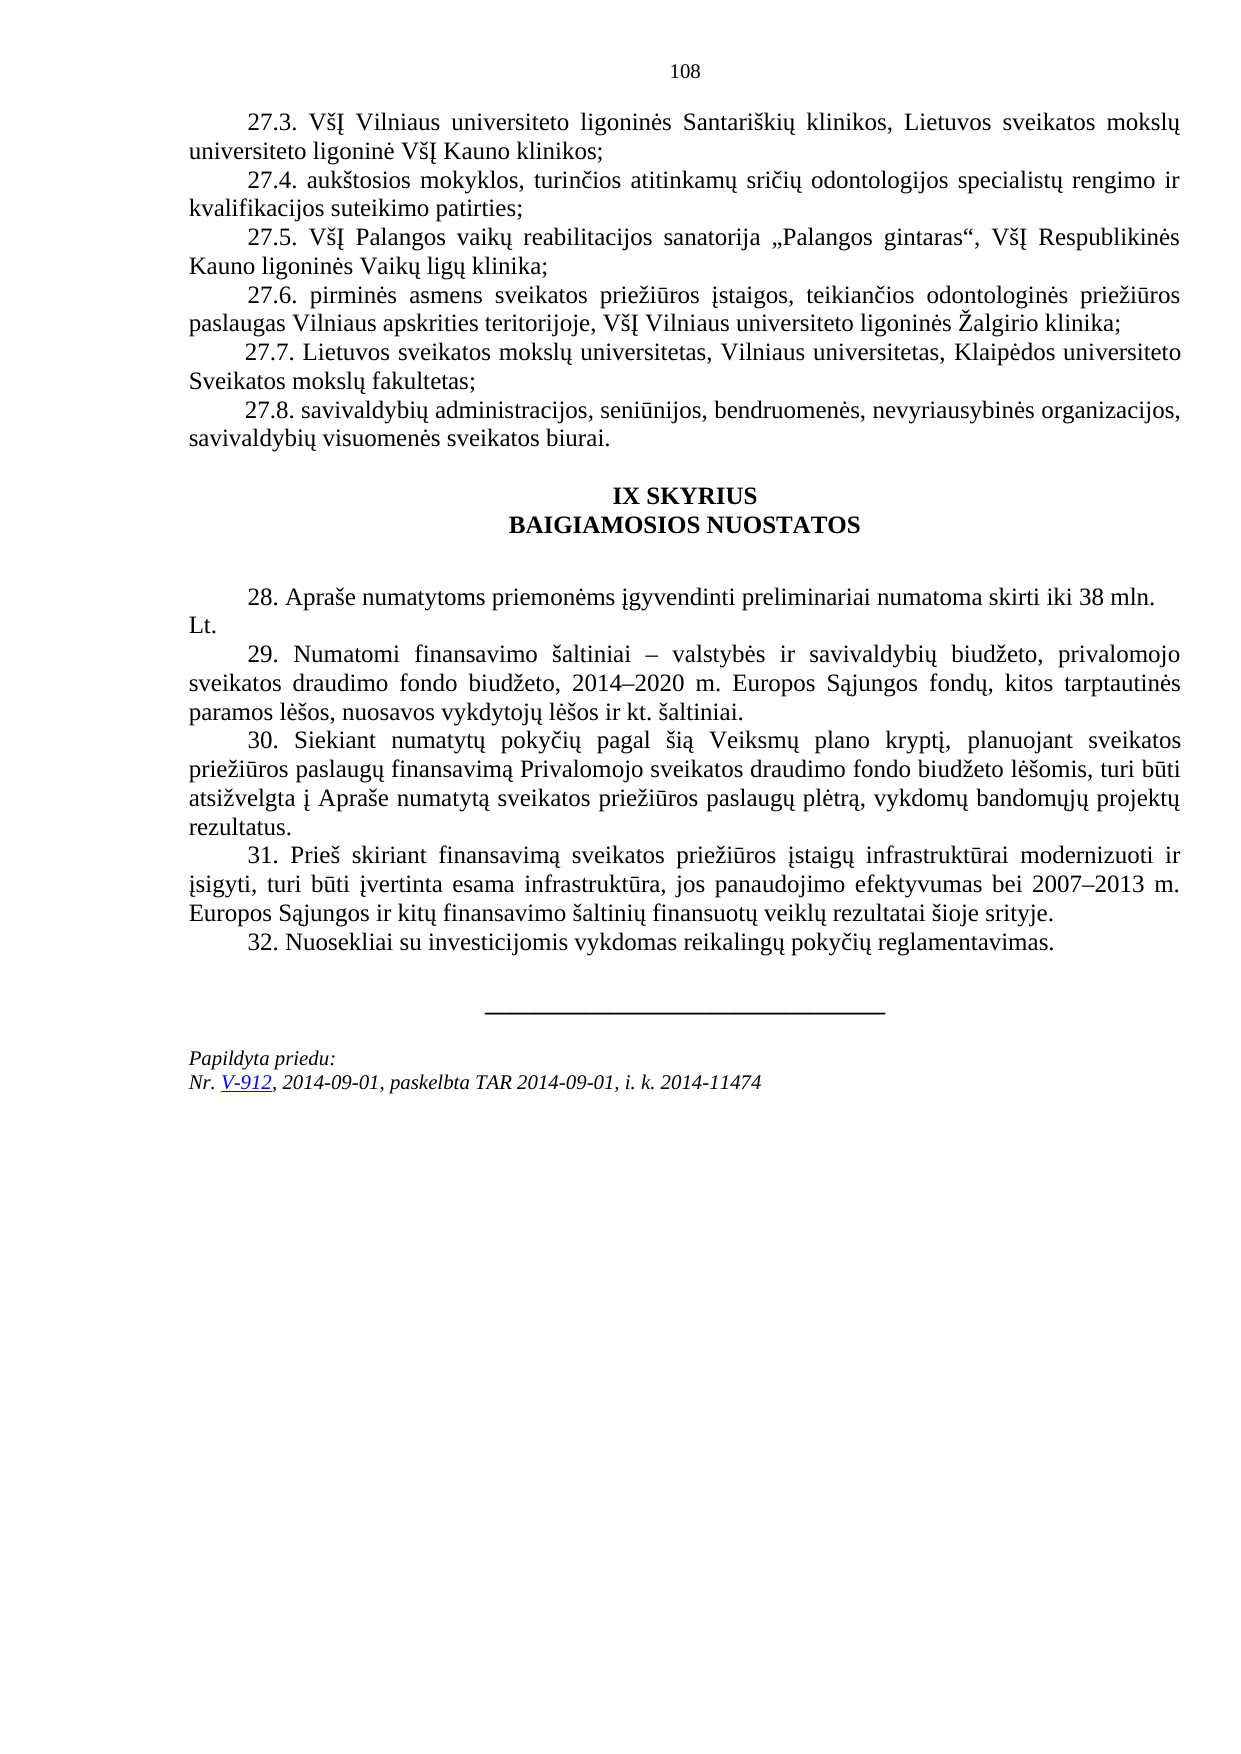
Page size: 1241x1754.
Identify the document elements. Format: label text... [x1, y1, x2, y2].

text ________________________________ [188, 988, 1181, 1017]
text 27.4. aukštosios mokyklos, turinčios atitinkamų sričių odontologijos specialistų rengimo ir kvalifikacijos suteikimo patirties; [188, 165, 1181, 222]
text 32. Nuosekliai su investicijomis vykdomas reikalingų pokyčių reglamentavimas. [247, 927, 1181, 955]
text 31. Prieš skiriant finansavimą sveikatos priežiūros įstaigų infrastruktūrai modernizuoti ir įsigyti, turi būti įvertinta esama infrastruktūra, jos panaudojimo efektyvumas bei 2007–2013 m. Europos Sąjungos ir kitų finansavimo šaltinių finansuotų veiklų rezultatai šioje srityje. [188, 840, 1181, 927]
text 29. Numatomi finansavimo šaltiniai – valstybės ir savivaldybių biudžeto, privalomojo sveikatos draudimo fondo biudžeto, 2014–2020 m. Europos Sąjungos fondų, kitos tarptautinės paramos lėšos, nuosavos vykdytojų lėšos ir kt. šaltiniai. [188, 639, 1181, 725]
text 27.6. pirminės asmens sveikatos priežiūros įstaigos, teikiančios odontologinės priežiūros paslaugas Vilniaus apskrities teritorijoje, VšĮ Vilniaus universiteto ligoninės Žalgirio klinika; [188, 280, 1181, 337]
text Papildyta priedu: [188, 1046, 1181, 1070]
text 28. Apraše numatytoms priemonėms įgyvendinti preliminariai numatoma skirti iki 38 mln. Lt. [188, 582, 1181, 639]
text Nr. V-912, 2014-09-01, paskelbta TAR 2014-09-01, i. k. 2014-11474 [188, 1070, 1181, 1094]
text 27.8. savivaldybių administracijos, seniūnijos, bendruomenės, nevyriausybinės organizacijos, savivaldybių visuomenės sveikatos biurai. [188, 395, 1181, 452]
text 27.7. Lietuvos sveikatos mokslų universitetas, Vilniaus universitetas, Klaipėdos universiteto Sveikatos mokslų fakultetas; [188, 337, 1181, 395]
text 30. Siekiant numatytų pokyčių pagal šią Veiksmų plano kryptį, planuojant sveikatos priežiūros paslaugų finansavimą Privalomojo sveikatos draudimo fondo biudžeto lėšomis, turi būti atsižvelgta į Apraše numatytą sveikatos priežiūros paslaugų plėtrą, vykdomų bandomųjų projektų rezultatus. [188, 725, 1181, 840]
text 27.3. VšĮ Vilniaus universiteto ligoninės Santariškių klinikos, Lietuvos sveikatos mokslų universiteto ligoninė VšĮ Kauno klinikos; [188, 107, 1181, 165]
text 27.5. VšĮ Palangos vaikų reabilitacijos sanatorija „Palangos gintaras“, VšĮ Respublikinės Kauno ligoninės Vaikų ligų klinika; [188, 222, 1181, 280]
text BAIGIAMOSIOS NUOSTATOS [188, 510, 1181, 538]
text IX SKYRIUS [188, 481, 1181, 510]
